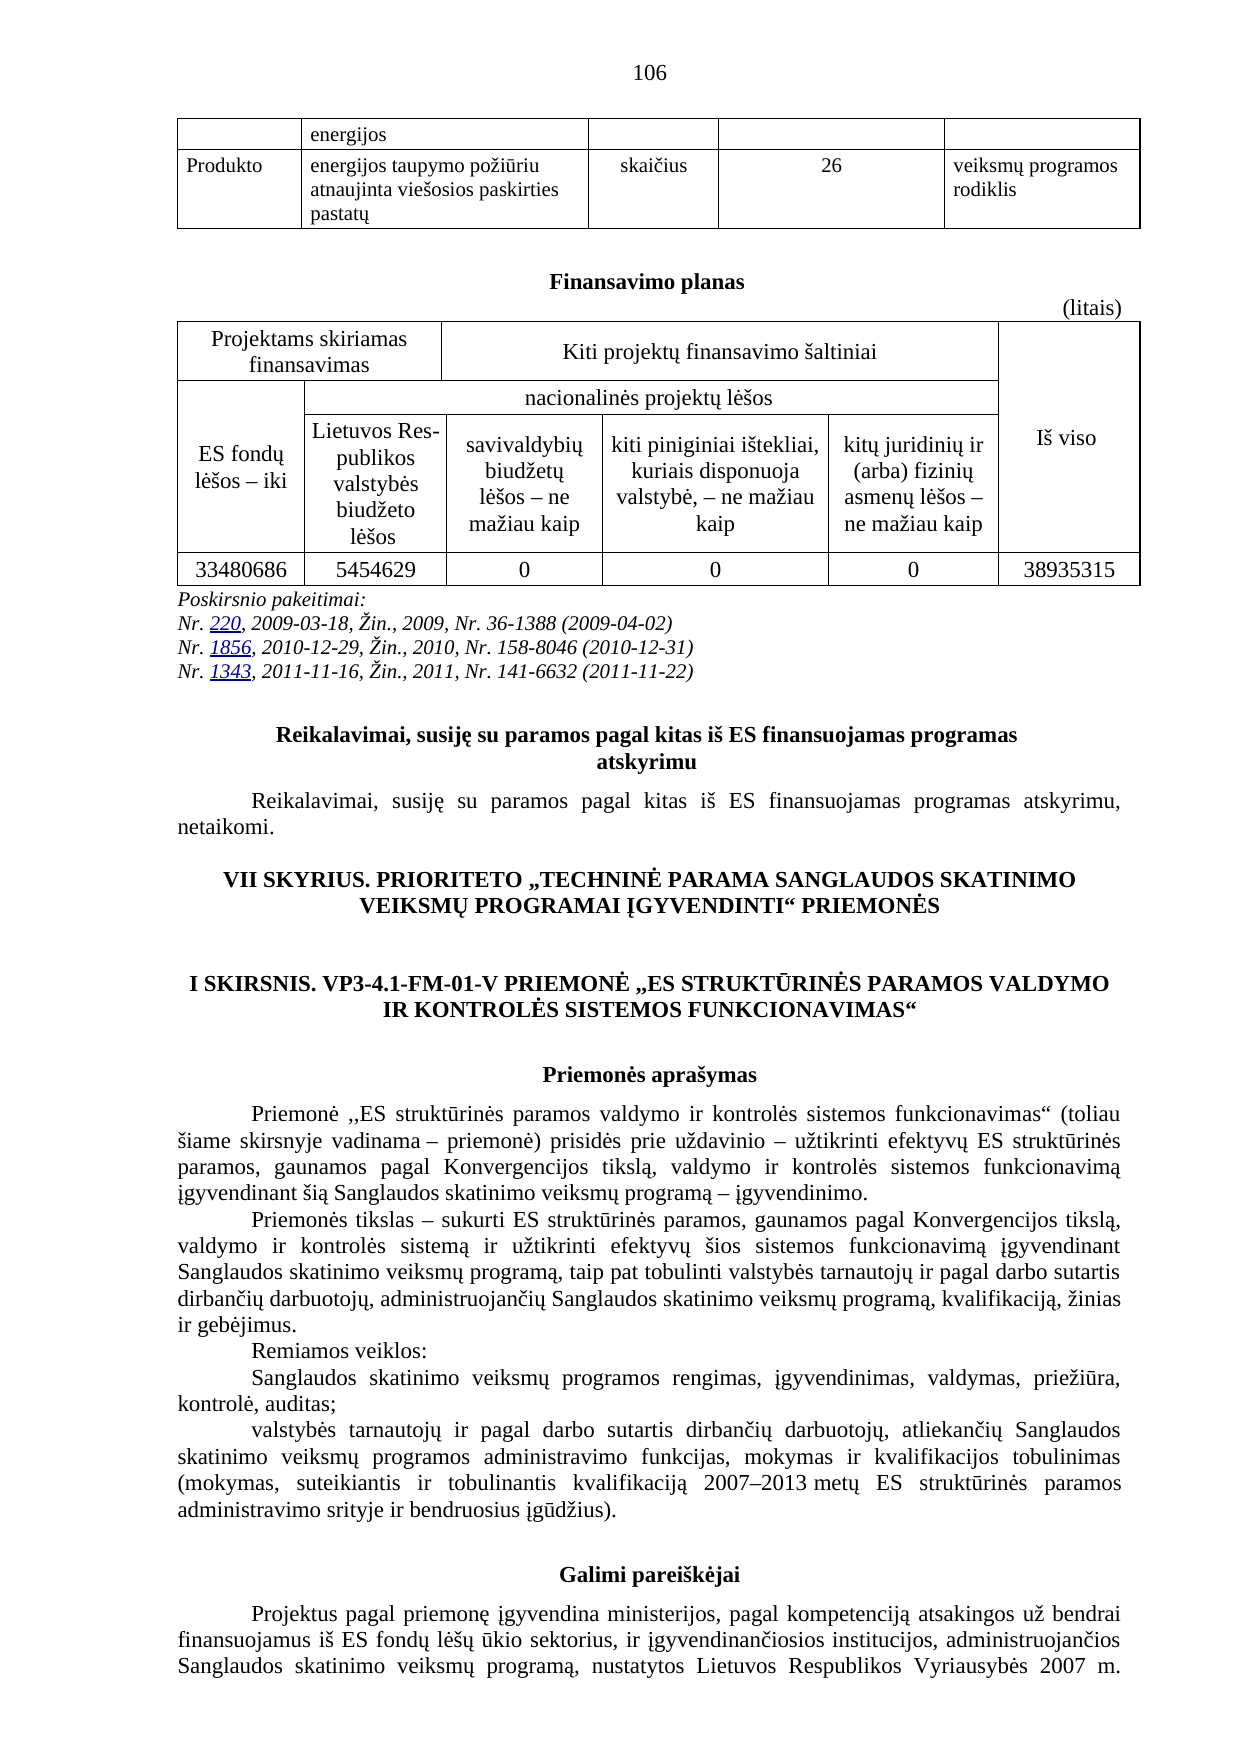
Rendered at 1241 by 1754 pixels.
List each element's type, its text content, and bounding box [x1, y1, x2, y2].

text Galimi pareiškėjai [177, 1561, 1122, 1587]
table_cell energijos [302, 119, 588, 149]
table_cell 33480686 [178, 553, 304, 585]
text Priemonė ,,ES struktūrinės paramos valdymo ir kontrolės sistemos funkcionavimas“ (toliau šiame skirsnyje vadinama – priemonė) prisidės prie uždavinio – užtikrinti efektyvų ES struktūrinės paramos, gaunamos pagal Konvergencijos tikslą, valdymo ir kontrolės sistemos funkcionavimą įgyvendinant šią Sanglaudos skatinimo veiksmų programą – įgyvendinimo. [177, 1100, 1122, 1206]
table_cell 0 [447, 553, 602, 585]
table_header Projektams skiriamas finansavimas [178, 322, 441, 380]
table_cell savivaldybių biudžetų lėšos – ne mažiau kaip [447, 415, 602, 552]
table_cell [719, 119, 944, 149]
table_cell ES fondų lėšos – iki [178, 381, 304, 552]
table_cell 0 [603, 553, 828, 585]
table_cell [945, 119, 1139, 149]
text Nr. 220, 2009-03-18, Žin., 2009, Nr. 36-1388 (2009-04-02) [177, 611, 1122, 634]
text Priemonės tikslas – sukurti ES struktūrinės paramos, gaunamos pagal Konvergencijos tikslą, valdymo ir kontrolės sistemą ir užtikrinti efektyvų šios sistemos funkcionavimą įgyvendinant Sanglaudos skatinimo veiksmų programą, taip pat tobulinti valstybės tarnautojų ir pagal darbo sutartis dirbančių darbuotojų, administruojančių Sanglaudos skatinimo veiksmų programą, kvalifikaciją, žinias ir gebėjimus. [177, 1206, 1122, 1337]
table_cell [589, 119, 718, 149]
table_cell kiti piniginiai ištekliai, kuriais disponuoja valstybė, – ne mažiau kaip [603, 415, 828, 552]
table_cell veiksmų programos rodiklis [945, 150, 1139, 228]
table_cell energijos taupymo požiūriu atnau­jinta viešosios paskirties pastatų [302, 150, 588, 228]
text Nr. 1856, 2010-12-29, Žin., 2010, Nr. 158-8046 (2010-12-31) [177, 634, 1122, 659]
text I SKIRSNIS. VP3-4.1-FM-01-V PRIEMONĖ ,,ES STRUKTŪRINĖS PARAMOS VALDYMO IR KONTROLĖS SISTEMOS FUNKCIONAVIMAS“ [177, 970, 1122, 1023]
text Reikalavimai, susiję su paramos pagal kitas iš ES finansuojamas programas atskyrimu, netaikomi. [177, 787, 1122, 839]
table_cell 5454629 [305, 553, 446, 585]
table_header Iš viso [999, 322, 1139, 552]
text Nr. 1343, 2011-11-16, Žin., 2011, Nr. 141-6632 (2011-11-22) [177, 659, 1122, 683]
text Reikalavimai, susiję su paramos pagal kitas iš ES finansuojamas programas atskyrimu [177, 722, 1122, 774]
text Finansavimo planas [177, 268, 1122, 294]
table_cell Lietuvos Res­publikos valsty­bės biudžeto lėšos [305, 415, 446, 552]
text (litais) [177, 294, 1122, 321]
table_cell kitų juridinių ir (arba) fizinių asmenų lėšos – ne mažiau kaip [829, 415, 998, 552]
table_cell nacionalinės projektų lėšos [305, 381, 998, 413]
table_cell 0 [829, 553, 998, 585]
table_cell 26 [719, 150, 944, 228]
text Projektus pagal priemonę įgyvendina ministerijos, pagal kompetenciją atsakingos už bendrai finansuojamus iš ES fondų lėšų ūkio sektorius, ir įgyvendinančiosios institucijos, administruojančios Sanglaudos skatinimo veiksmų programą, nustatytos Lietuvos Respublikos Vyriausybės 2007 m. [177, 1600, 1122, 1679]
table_cell [178, 119, 301, 149]
table_cell 38935315 [999, 553, 1139, 585]
table_cell skaičius [589, 150, 718, 228]
text Poskirsnio pakeitimai: [177, 586, 1122, 611]
text Remiamos veiklos: [177, 1337, 1122, 1364]
text Sanglaudos skatinimo veiksmų programos rengimas, įgyvendinimas, valdymas, priežiūra, kontrolė, auditas; [177, 1364, 1122, 1417]
text valstybės tarnautojų ir pagal darbo sutartis dirbančių darbuotojų, atliekančių Sanglaudos skatinimo veiksmų programos administravimo funkcijas, mokymas ir kvalifikacijos tobulinimas (mokymas, suteikiantis ir tobulinantis kvalifikaciją 2007–2013 metų ES struktūrinės paramos administravimo srityje ir bendruosius įgūdžius). [177, 1417, 1122, 1522]
text VII SKYRIUS. PRIORITETO „TECHNINĖ PARAMA SANGLAUDOS SKATINIMO VEIKSMŲ PROGRAMAI ĮGYVENDINTI“ PRIEMONĖS [177, 866, 1122, 918]
text Priemonės aprašymas [177, 1061, 1122, 1088]
table_header Kiti projektų finansavimo šaltiniai [442, 322, 998, 380]
table_cell Produkto [178, 150, 301, 228]
